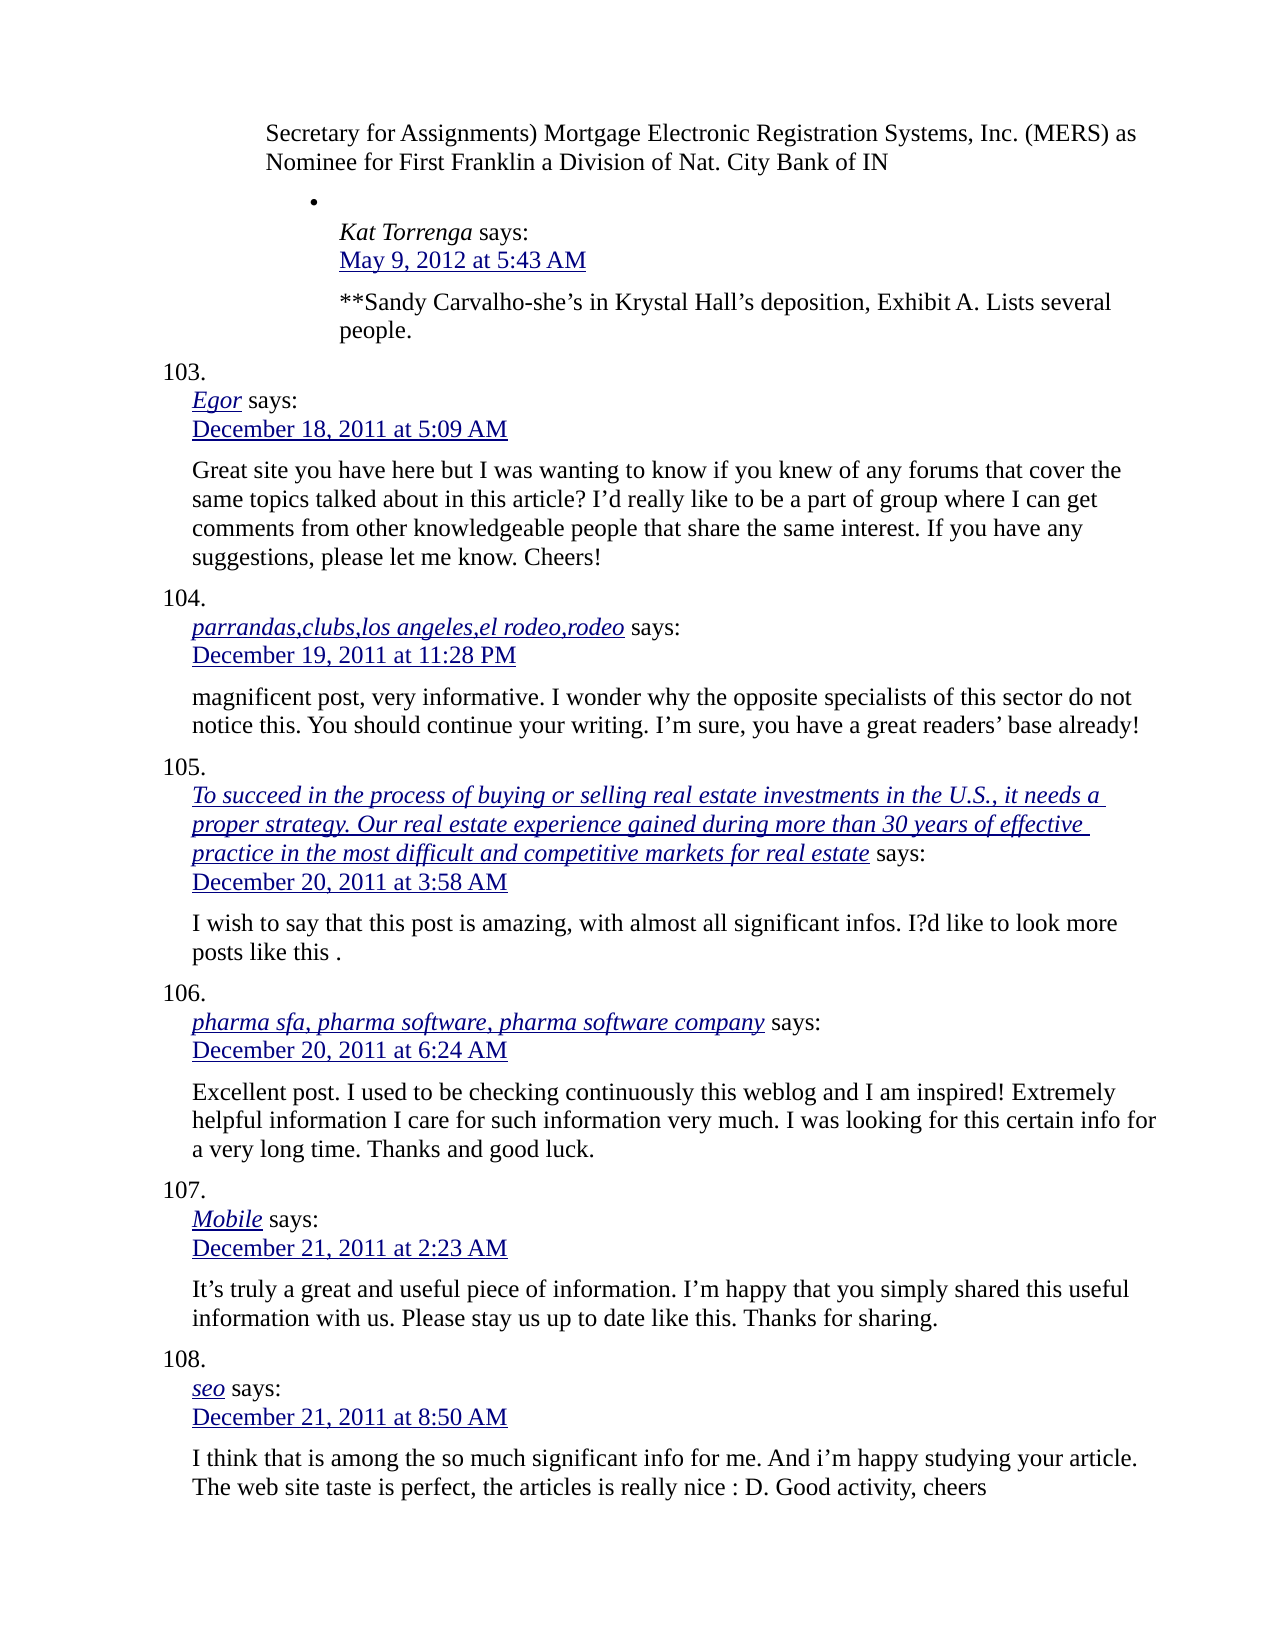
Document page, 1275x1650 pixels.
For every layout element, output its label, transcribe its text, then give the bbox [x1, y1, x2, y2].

list Mobile says: [162, 1204, 1157, 1233]
list It’s truly a great and useful piece of information. I’m happy that you simply shared this useful information with us. Please stay us up to date like this. Thanks for sharing. [162, 1274, 1157, 1332]
list pharma sfa, pharma software, pharma software company says: [162, 1007, 1157, 1036]
list To succeed in the process of buying or selling real estate investments in the U.S., it needs a proper strategy. Our real estate experience gained during more than 30 years of effective practice in the most difficult and competitive markets for real estate says: [162, 781, 1157, 867]
list Excellent post. I used to be checking continuously this weblog and I am inspired! Extremely helpful information I care for such information very much. I was looking for this certain info for a very long time. Thanks and good luck. [162, 1077, 1157, 1163]
list I think that is among the so much significant info for me. And i’m happy studying your article. The web site taste is perfect, the articles is really nice : D. Good activity, cheers [162, 1443, 1157, 1501]
list December 20, 2011 at 6:24 AM [162, 1036, 1157, 1064]
list magnificent post, very informative. I wonder why the opposite specialists of this sector do not notice this. You should continue your writing. I’m sure, you have a great readers’ base already! [162, 682, 1157, 739]
list seo says: [162, 1373, 1157, 1402]
list December 21, 2011 at 2:23 AM [162, 1233, 1157, 1262]
list Egor says: [162, 386, 1157, 414]
list December 20, 2011 at 3:58 AM [162, 867, 1157, 896]
list **Sandy Carvalho-she’s in Krystal Hall’s deposition, Exhibit A. Lists several people. [309, 287, 1157, 344]
list December 19, 2011 at 11:28 PM [162, 641, 1157, 669]
list December 21, 2011 at 8:50 AM [162, 1402, 1157, 1431]
list Secretary for Assignments) Mortgage Electronic Registration Systems, Inc. (MERS) as Nominee for First Franklin a Division of Nat. City Bank of IN [236, 118, 1157, 176]
list parrandas,clubs,los angeles,el rodeo,rodeo says: [162, 612, 1157, 641]
list Kat Torrenga says: [309, 217, 1157, 246]
list May 9, 2012 at 5:43 AM [309, 246, 1157, 274]
list I wish to say that this post is amazing, with almost all significant infos. I?d like to look more posts like this . [162, 908, 1157, 966]
list Great site you have here but I was wanting to know if you knew of any forums that cover the same topics talked about in this article? I’d really like to be a part of group where I can get comments from other knowledgeable people that share the same interest. If you have any suggestions, please let me know. Cheers! [162, 456, 1157, 571]
list December 18, 2011 at 5:09 AM [162, 414, 1157, 443]
